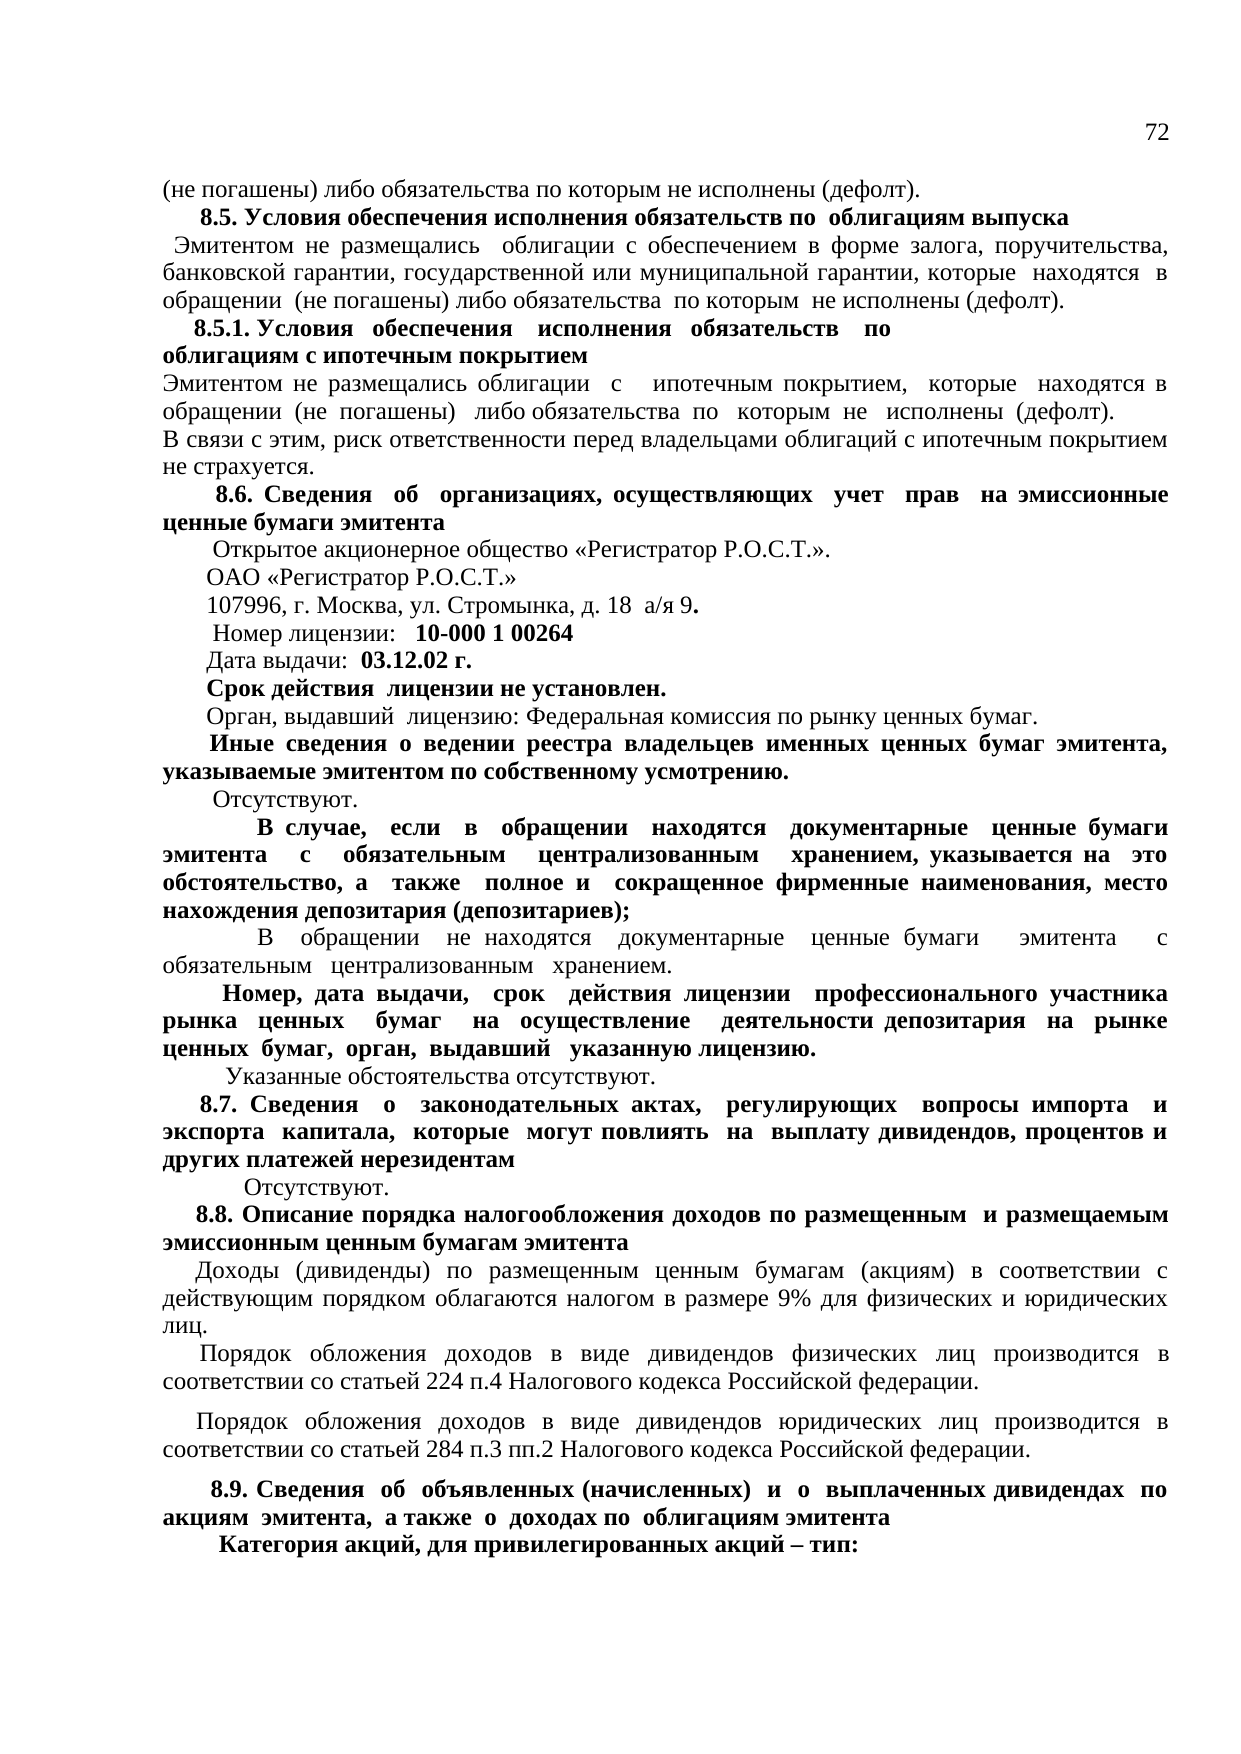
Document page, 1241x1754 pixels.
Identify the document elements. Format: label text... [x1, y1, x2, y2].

text Отсутствуют. [162, 785, 1169, 813]
text 8.6. Сведения об организациях, осуществляющих учет прав на эмиссионные ценные бумаги эмитента [162, 480, 1169, 536]
text Категория акций, для привилегированных акций – тип: [162, 1530, 1169, 1558]
text 107996, г. Москва, ул. Стромынка, д. 18 а/я 9. [162, 591, 1169, 619]
text Отсутствуют. [162, 1173, 1169, 1201]
text 8.8. Описание порядка налогообложения доходов по размещенным и размещаемым эмиссионным ценным бумагам эмитента [162, 1201, 1169, 1256]
text 8.5.1. Условия обеспечения исполнения обязательств по [162, 314, 1169, 342]
text ОАО «Регистратор Р.О.С.Т.» [162, 563, 1169, 591]
text Порядок обложения доходов в виде дивидендов физических лиц производится в соответствии со статьей 224 п.4 Налогового кодекса Российской федерации. [162, 1339, 1169, 1394]
text Дата выдачи: 03.12.02 г. [162, 646, 1169, 674]
text Номер лицензии: 10-000 1 00264 [162, 619, 1169, 646]
text В связи с этим, риск ответственности перед владельцами облигаций с ипотечным покрытием не страхуется. [162, 425, 1169, 480]
text 8.7. Сведения о законодательных актах, регулирующих вопросы импорта и экспорта капитала, которые могут повлиять на выплату дивидендов, процентов и других платежей нерезидентам [162, 1090, 1169, 1173]
text (не погашены) либо обязательства по которым не исполнены (дефолт). [162, 175, 1169, 203]
text Номер, дата выдачи, срок действия лицензии профессионального участника рынка ценных бумаг на осуществление деятельности депозитария на рынке ценных бумаг, орган, выдавший указанную лицензию. [162, 979, 1169, 1062]
text Указанные обстоятельства отсутствуют. [162, 1062, 1169, 1090]
text Эмитентом не размещались облигации с ипотечным покрытием, которые находятся в обращении (не погашены) либо обязательства по которым не исполнены (дефолт). [162, 369, 1169, 425]
text В обращении не находятся документарные ценные бумаги эмитента с обязательным централизованным хранением. [162, 923, 1169, 979]
text 8.5. Условия обеспечения исполнения обязательств по облигациям выпуска [162, 203, 1169, 231]
text В случае, если в обращении находятся документарные ценные бумаги эмитента с обязательным централизованным хранением, указывается на это обстоятельство, а также полное и сокращенное фирменные наименования, место нахождения депозитария (депозитариев); [162, 813, 1169, 923]
text 8.9. Сведения об объявленных (начисленных) и о выплаченных дивидендах по акциям эмитента, а также о доходах по облигациям эмитента [162, 1475, 1169, 1530]
text Иные сведения о ведении реестра владельцев именных ценных бумаг эмитента, указываемые эмитентом по собственному усмотрению. [162, 729, 1169, 785]
text облигациям с ипотечным покрытием [162, 342, 1169, 369]
text Эмитентом не размещались облигации с обеспечением в форме залога, поручительства, банковской гарантии, государственной или муниципальной гарантии, которые находятся в обращении (не погашены) либо обязательства по которым не исполнены (дефолт). [162, 231, 1169, 314]
text Порядок обложения доходов в виде дивидендов юридических лиц производится в соответствии со статьей 284 п.3 пп.2 Налогового кодекса Российской федерации. [162, 1407, 1169, 1462]
text Орган, выдавший лицензию: Федеральная комиссия по рынку ценных бумаг. [162, 702, 1169, 729]
text Доходы (дивиденды) по размещенным ценным бумагам (акциям) в соответствии с действующим порядком облагаются налогом в размере 9% для физических и юридических лиц. [162, 1256, 1169, 1339]
text Срок действия лицензии не установлен. [162, 674, 1169, 702]
text Открытое акционерное общество «Регистратор Р.О.С.Т.». [162, 536, 1169, 563]
